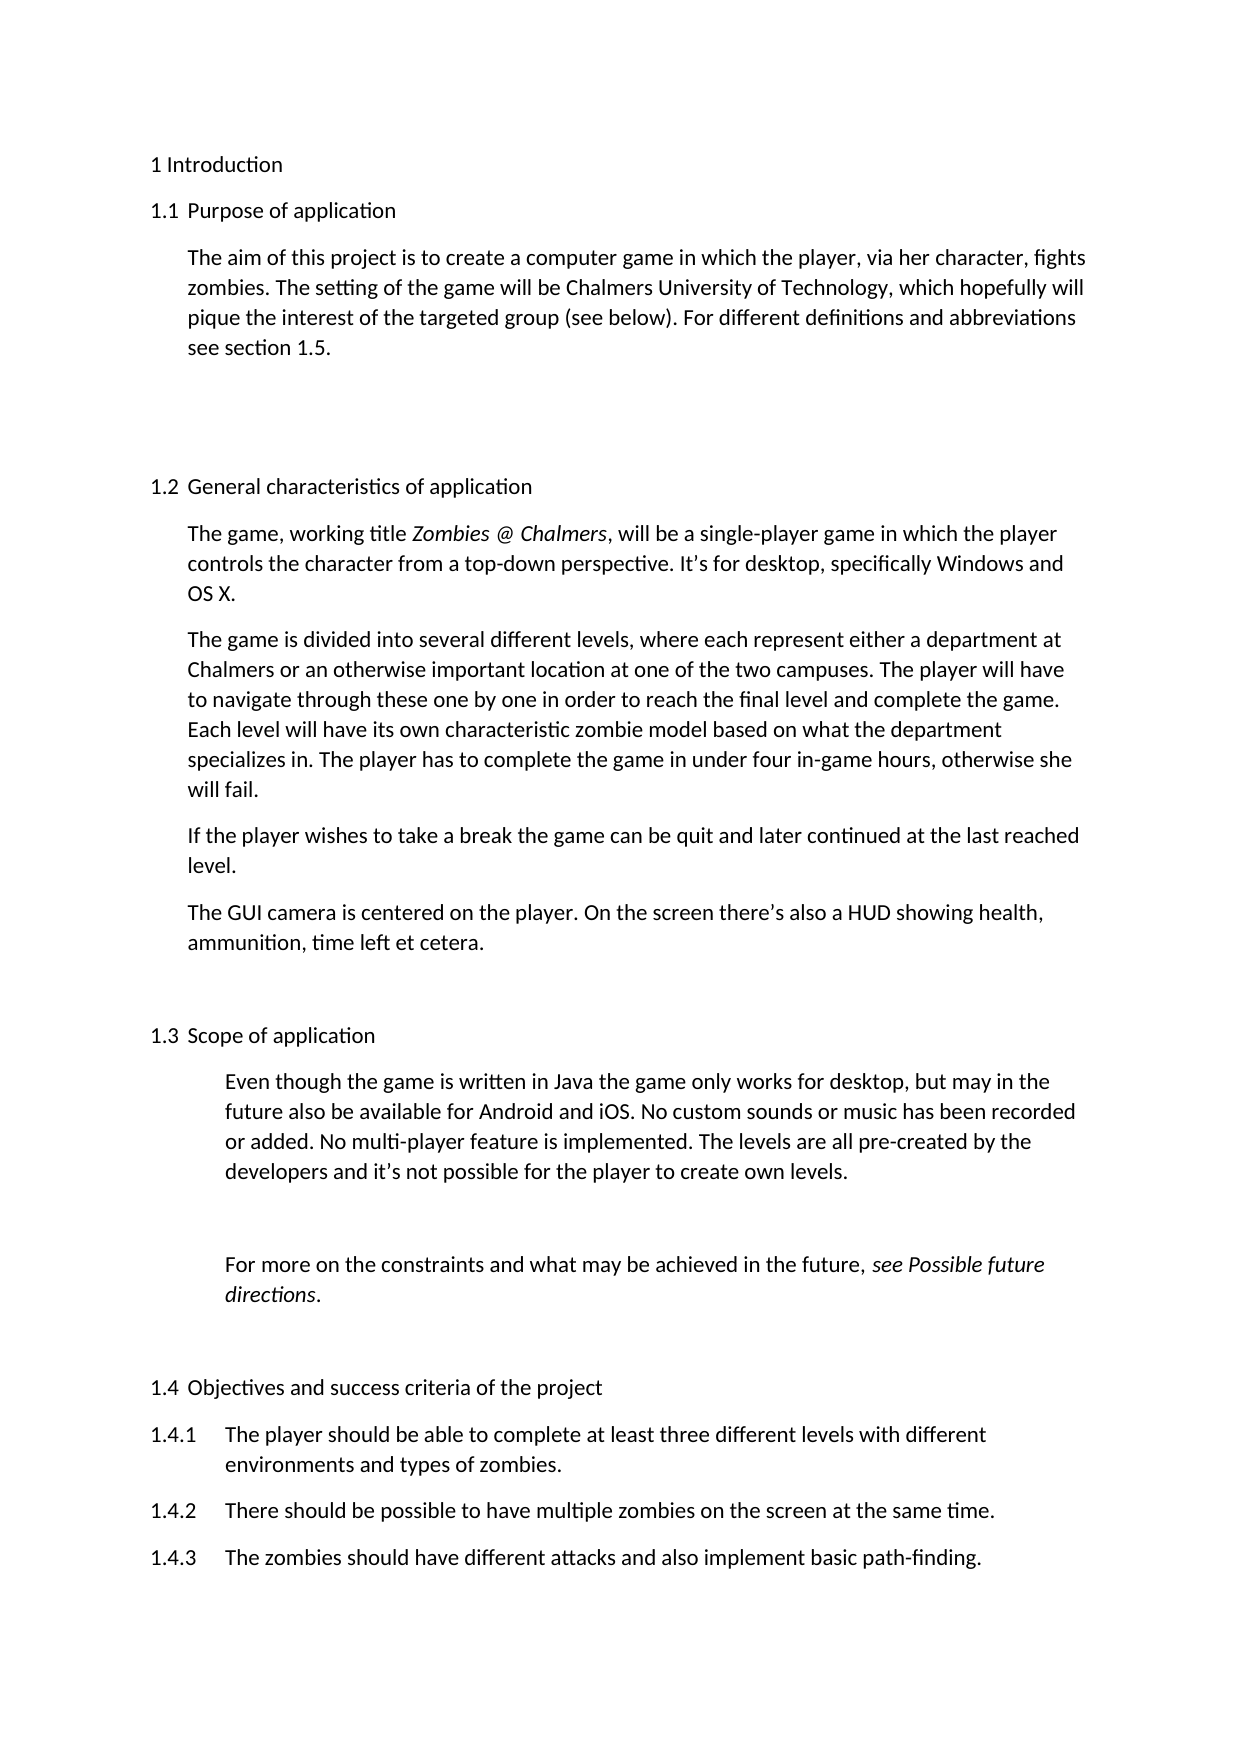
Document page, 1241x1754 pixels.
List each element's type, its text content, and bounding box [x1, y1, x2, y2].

list There should be possible to have multiple zombies on the screen at the same time. [150, 1496, 1090, 1524]
text 1 Introduction [150, 150, 1090, 178]
text The game is divided into several different levels, where each represent either a department at Chalmers or an otherwise important location at one of the two campuses. The player will have to navigate through these one by one in order to reach the final level and complete the game. Each level will have its own characteristic zombie model based on what the department specializes in. The player has to complete the game in under four in-game hours, otherwise she will fail. [187, 625, 1090, 803]
list For more on the constraints and what may be achieved in the future, see Possible future directions. [225, 1250, 1090, 1308]
list The zombies should have different attacks and also implement basic path-finding. [150, 1543, 1090, 1571]
text If the player wishes to take a break the game can be quit and later continued at the last reached level. [187, 821, 1090, 879]
list The player should be able to complete at least three different levels with different environments and types of zombies. [150, 1420, 1090, 1478]
list Even though the game is written in Java the game only works for desktop, but may in the future also be available for Android and iOS. No custom sounds or music has been recorded or added. No multi-player feature is implemented. The levels are all pre-created by the developers and it’s not possible for the player to create own levels. [225, 1067, 1090, 1185]
list Purpose of application [150, 197, 1090, 224]
list General characteristics of application [150, 472, 1090, 501]
list Objectives and success criteria of the project [150, 1373, 1090, 1401]
text The game, working title Zombies @ Chalmers, will be a single-player game in which the player controls the character from a top-down perspective. It’s for desktop, specifically Windows and OS X. [187, 519, 1090, 607]
list Scope of application [150, 1021, 1090, 1049]
list The aim of this project is to create a computer game in which the player, via her character, fights zombies. The setting of the game will be Chalmers University of Technology, which hopefully will pique the interest of the targeted group (see below). For different definitions and abbreviations see section 1.5. [187, 243, 1090, 361]
text The GUI camera is centered on the player. On the screen there’s also a HUD showing health, ammunition, time left et cetera. [187, 898, 1090, 956]
